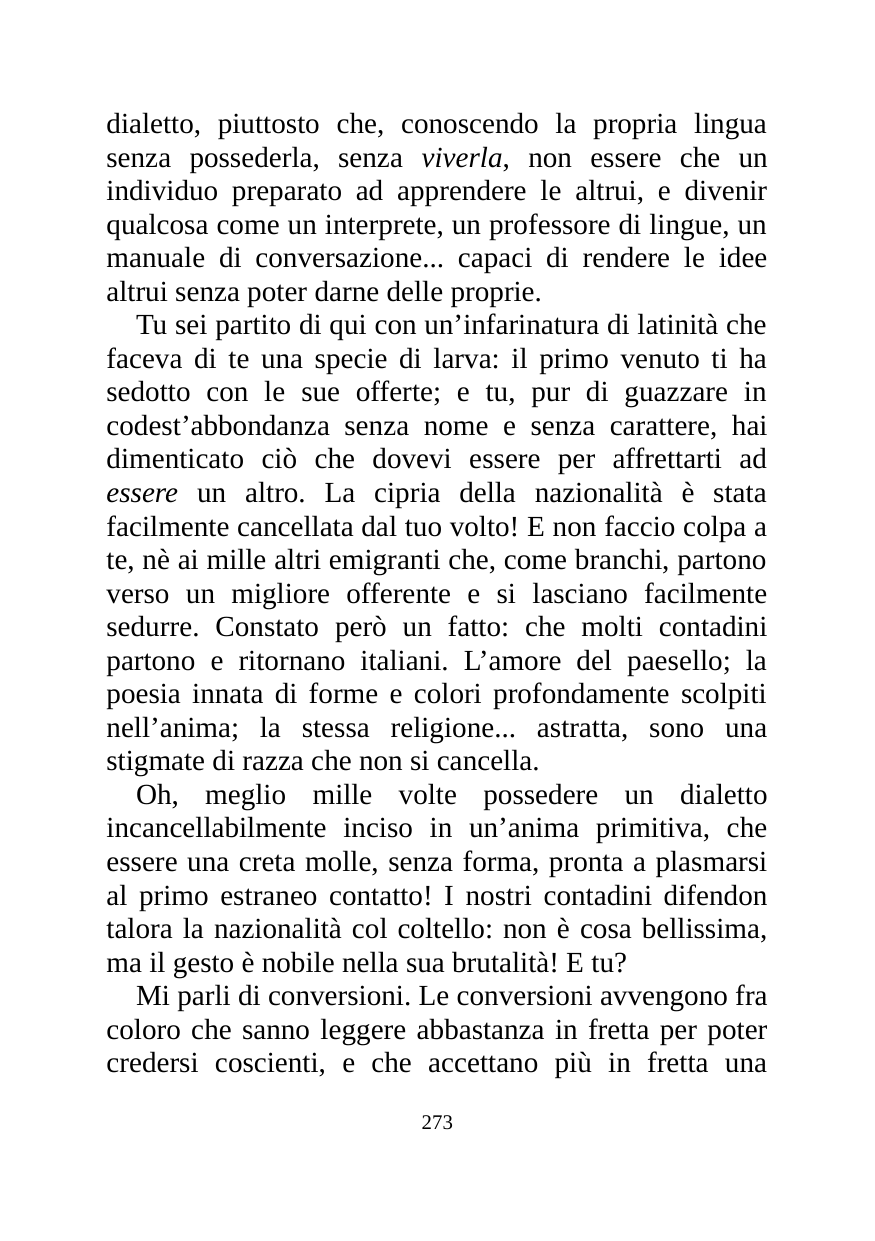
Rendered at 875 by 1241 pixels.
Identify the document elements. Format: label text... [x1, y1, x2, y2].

text Mi parli di conversioni. Le conversioni avvengono fra coloro che sanno leggere abbastanza in fretta per poter credersi coscienti, e che accettano più in fretta una [106, 978, 768, 1079]
text Tu sei partito di qui con un’infarinatura di latinità che faceva di te una specie di larva: il primo venuto ti ha sedotto con le sue offerte; e tu, pur di guazzare in codest’abbondanza senza nome e senza carattere, hai dimenticato ciò che dovevi essere per affrettarti ad essere un altro. La cipria della nazionalità è stata facilmente cancellata dal tuo volto! E non faccio colpa a te, nè ai mille altri emigranti che, come branchi, partono verso un migliore offerente e si lasciano facilmente sedurre. Constato però un fatto: che molti contadini partono e ritornano italiani. L’amore del paesello; la poesia innata di forme e colori profondamente scolpiti nell’anima; la stessa religione... astratta, sono una stigmate di razza che non si cancella. [106, 307, 768, 777]
text dialetto, piuttosto che, conoscendo la propria lingua senza possederla, senza viverla, non essere che un individuo preparato ad apprendere le altrui, e divenir qualcosa come un interprete, un professore di lingue, un manuale di conversazione... capaci di rendere le idee altrui senza poter darne delle proprie. [106, 106, 768, 307]
text Oh, meglio mille volte possedere un dialetto incancellabilmente inciso in un’anima primitiva, che essere una creta molle, senza forma, pronta a plasmarsi al primo estraneo contatto! I nostri contadini difendon talora la nazionalità col coltello: non è cosa bellissima, ma il gesto è nobile nella sua brutalità! E tu? [106, 777, 768, 978]
